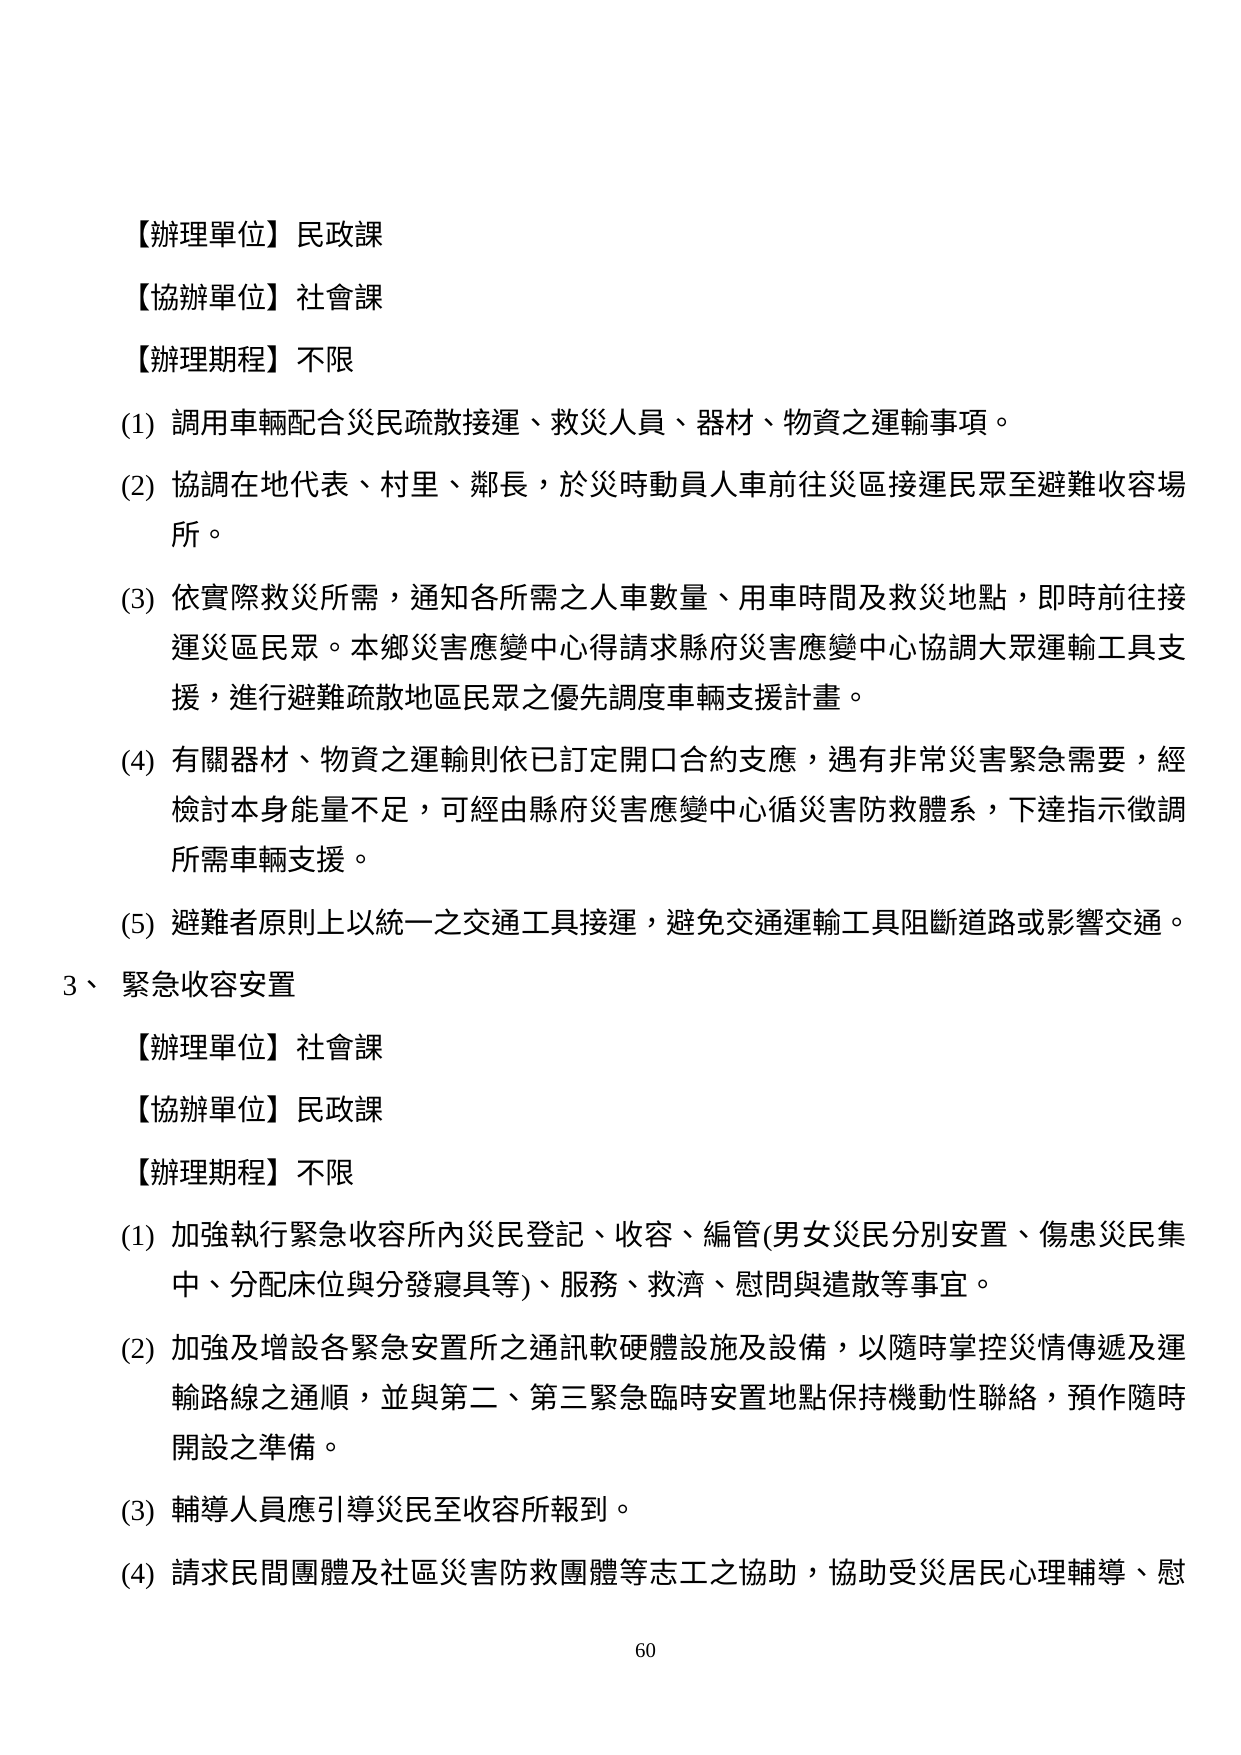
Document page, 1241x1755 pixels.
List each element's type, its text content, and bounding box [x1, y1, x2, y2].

text 【辦理期程】不限 [62, 1142, 1186, 1192]
text 【協辦單位】民政課 [62, 1079, 1186, 1129]
list 協調在地代表、村里、鄰長，於災時動員人車前往災區接運民眾至避難收容場所。 [121, 454, 1186, 554]
text 【辦理期程】不限 [62, 329, 1186, 379]
list 加強執行緊急收容所內災民登記、收容、編管(男女災民分別安置、傷患災民集中、分配床位與分發寢具等)、服務、救濟、慰問與遣散等事宜。 [121, 1204, 1186, 1304]
list 依實際救災所需，通知各所需之人車數量、用車時間及救災地點，即時前往接運災區民眾。本鄉災害應變中心得請求縣府災害應變中心協調大眾運輸工具支援，進行避難疏散地區民眾之優先調度車輛支援計畫。 [121, 567, 1186, 717]
list 加強及增設各緊急安置所之通訊軟硬體設施及設備，以隨時掌控災情傳遞及運輸路線之通順，並與第二、第三緊急臨時安置地點保持機動性聯絡，預作隨時開設之準備。 [121, 1317, 1186, 1467]
list 避難者原則上以統一之交通工具接運，避免交通運輸工具阻斷道路或影響交通。 [121, 892, 1186, 942]
list 緊急收容安置 [62, 954, 1186, 1004]
text 【辦理單位】民政課 [62, 204, 1186, 254]
list 調用車輛配合災民疏散接運、救災人員、器材、物資之運輸事項。 [121, 392, 1186, 442]
list 有關器材、物資之運輸則依已訂定開口合約支應，遇有非常災害緊急需要，經檢討本身能量不足，可經由縣府災害應變中心循災害防救體系，下達指示徵調所需車輛支援。 [121, 729, 1186, 879]
list 輔導人員應引導災民至收容所報到。 [121, 1479, 1186, 1529]
text 【協辦單位】社會課 [62, 267, 1186, 317]
list 請求民間團體及社區災害防救團體等志工之協助，協助受災居民心理輔導、慰 [121, 1542, 1186, 1592]
text 【辦理單位】社會課 [62, 1017, 1186, 1067]
